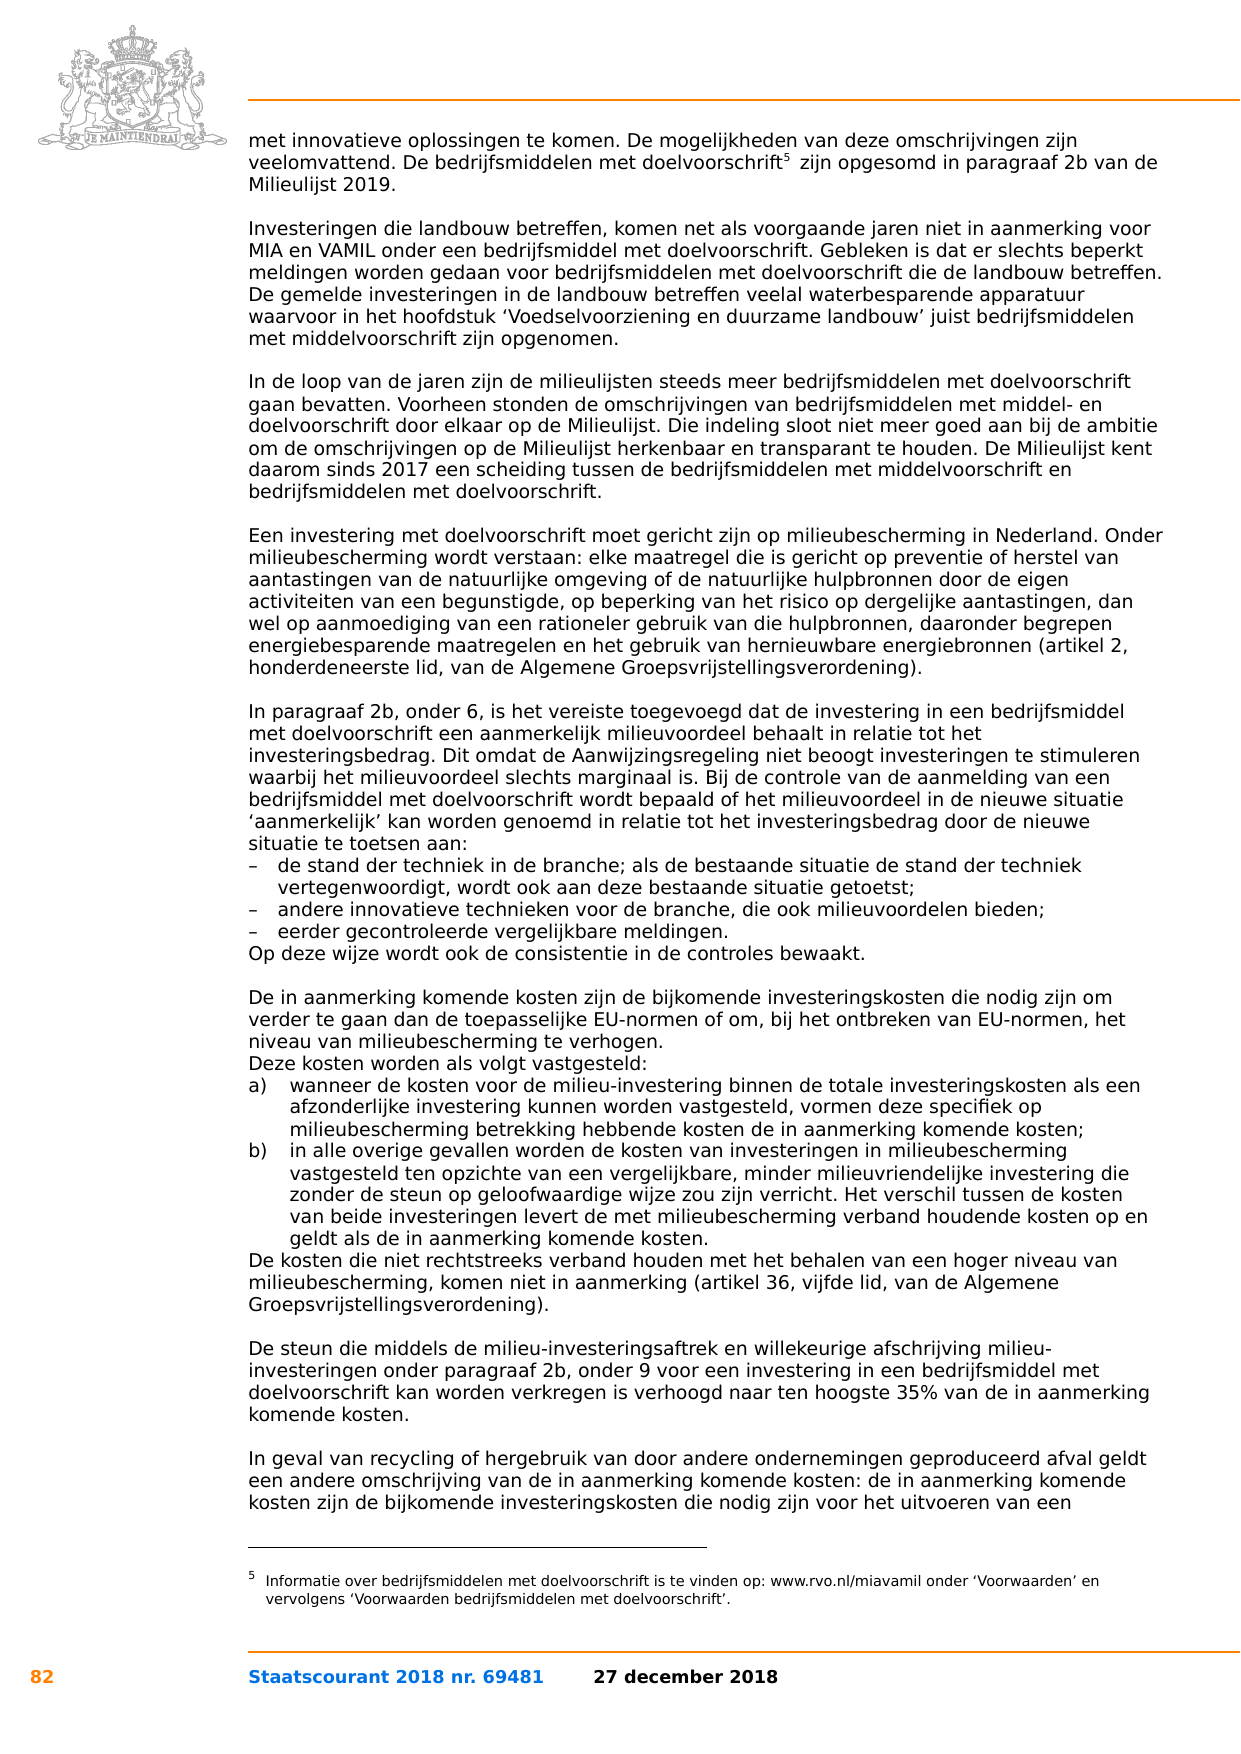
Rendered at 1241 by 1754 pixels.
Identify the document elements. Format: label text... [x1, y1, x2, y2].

text De in aanmerking komende kosten zijn de bijkomende investeringskosten die nodig zijn om verder te gaan dan de toepasselijke EU-normen of om, bij het ontbreken van EU-normen, het niveau van milieubescherming te verhogen. [248, 987, 1163, 1052]
text – andere innovatieve technieken voor de branche, die ook milieuvoordelen bieden; [248, 899, 1163, 921]
text De kosten die niet rechtstreeks verband houden met het behalen van een hoger niveau van milieubescherming, komen niet in aanmerking (artikel 36, vijfde lid, van de Algemene Groepsvrijstellingsverordening). [248, 1250, 1163, 1316]
text Informatie over bedrijfsmiddelen met doelvoorschrift is te vinden op: www.rvo.nl/miavamil onder ‘Voorwaarden’ en vervolgens ‘Voorwaarden bedrijfsmiddelen met doelvoorschrift’. [248, 1569, 1163, 1608]
text Op deze wijze wordt ook de consistentie in de controles bewaakt. [248, 943, 1163, 965]
text In de loop van de jaren zijn de milieulijsten steeds meer bedrijfsmiddelen met doelvoorschrift gaan bevatten. Voorheen stonden de omschrijvingen van bedrijfsmiddelen met middel- en doelvoorschrift door elkaar op de Milieulijst. Die indeling sloot niet meer goed aan bij de ambitie om de omschrijvingen op de Milieulijst herkenbaar en transparant te houden. De Milieulijst kent daarom sinds 2017 een scheiding tussen de bedrijfsmiddelen met middelvoorschrift en bedrijfsmiddelen met doelvoorschrift. [248, 371, 1163, 503]
text met innovatieve oplossingen te komen. De mogelijkheden van deze omschrijvingen zijn veelomvattend. De bedrijfsmiddelen met doelvoorschrift zijn opgesomd in paragraaf 2b van de Milieulijst 2019. [248, 130, 1163, 196]
text Deze kosten worden als volgt vastgesteld: [248, 1052, 1163, 1074]
text Investeringen die landbouw betreffen, komen net als voorgaande jaren niet in aanmerking voor MIA en VAMIL onder een bedrijfsmiddel met doelvoorschrift. Gebleken is dat er slechts beperkt meldingen worden gedaan voor bedrijfsmiddelen met doelvoorschrift die de landbouw betreffen. De gemelde investeringen in de landbouw betreffen veelal waterbesparende apparatuur waarvoor in het hoofdstuk ‘Voedselvoorziening en duurzame landbouw’ juist bedrijfsmiddelen met middelvoorschrift zijn opgenomen. [248, 218, 1163, 349]
text – de stand der techniek in de branche; als de bestaande situatie de stand der techniek vertegenwoordigt, wordt ook aan deze bestaande situatie getoetst; [248, 855, 1163, 899]
text De steun die middels de milieu-investeringsaftrek en willekeurige afschrijving milieu-investeringen onder paragraaf 2b, onder 9 voor een investering in een bedrijfsmiddel met doelvoorschrift kan worden verkregen is verhoogd naar ten hoogste 35% van de in aanmerking komende kosten. [248, 1338, 1163, 1426]
text a) wanneer de kosten voor de milieu-investering binnen de totale investeringskosten als een afzonderlijke investering kunnen worden vastgesteld, vormen deze specifiek op milieubescherming betrekking hebbende kosten de in aanmerking komende kosten; [248, 1074, 1163, 1140]
text Een investering met doelvoorschrift moet gericht zijn op milieubescherming in Nederland. Onder milieubescherming wordt verstaan: elke maatregel die is gericht op preventie of herstel van aantastingen van de natuurlijke omgeving of de natuurlijke hulpbronnen door de eigen activiteiten van een begunstigde, op beperking van het risico op dergelijke aantastingen, dan wel op aanmoediging van een rationeler gebruik van die hulpbronnen, daaronder begrepen energiebesparende maatregelen en het gebruik van hernieuwbare energiebronnen (artikel 2, honderdeneerste lid, van de Algemene Groepsvrijstellingsverordening). [248, 525, 1163, 679]
text b) in alle overige gevallen worden de kosten van investeringen in milieubescherming vastgesteld ten opzichte van een vergelijkbare, minder milieuvriendelijke investering die zonder de steun op geloofwaardige wijze zou zijn verricht. Het verschil tussen de kosten van beide investeringen levert de met milieubescherming verband houdende kosten op en geldt als de in aanmerking komende kosten. [248, 1140, 1163, 1250]
text – eerder gecontroleerde vergelijkbare meldingen. [248, 921, 1163, 943]
text In geval van recycling of hergebruik van door andere ondernemingen geproduceerd afval geldt een andere omschrijving van de in aanmerking komende kosten: de in aanmerking komende kosten zijn de bijkomende investeringskosten die nodig zijn voor het uitvoeren van een [248, 1448, 1163, 1514]
picture [38, 25, 227, 150]
text In paragraaf 2b, onder 6, is het vereiste toegevoegd dat de investering in een bedrijfsmiddel met doelvoorschrift een aanmerkelijk milieuvoordeel behaalt in relatie tot het investeringsbedrag. Dit omdat de Aanwijzingsregeling niet beoogt investeringen te stimuleren waarbij het milieuvoordeel slechts marginaal is. Bij de controle van de aanmelding van een bedrijfsmiddel met doelvoorschrift wordt bepaald of het milieuvoordeel in de nieuwe situatie ‘aanmerkelijk’ kan worden genoemd in relatie tot het investeringsbedrag door de nieuwe situatie te toetsen aan: [248, 701, 1163, 855]
